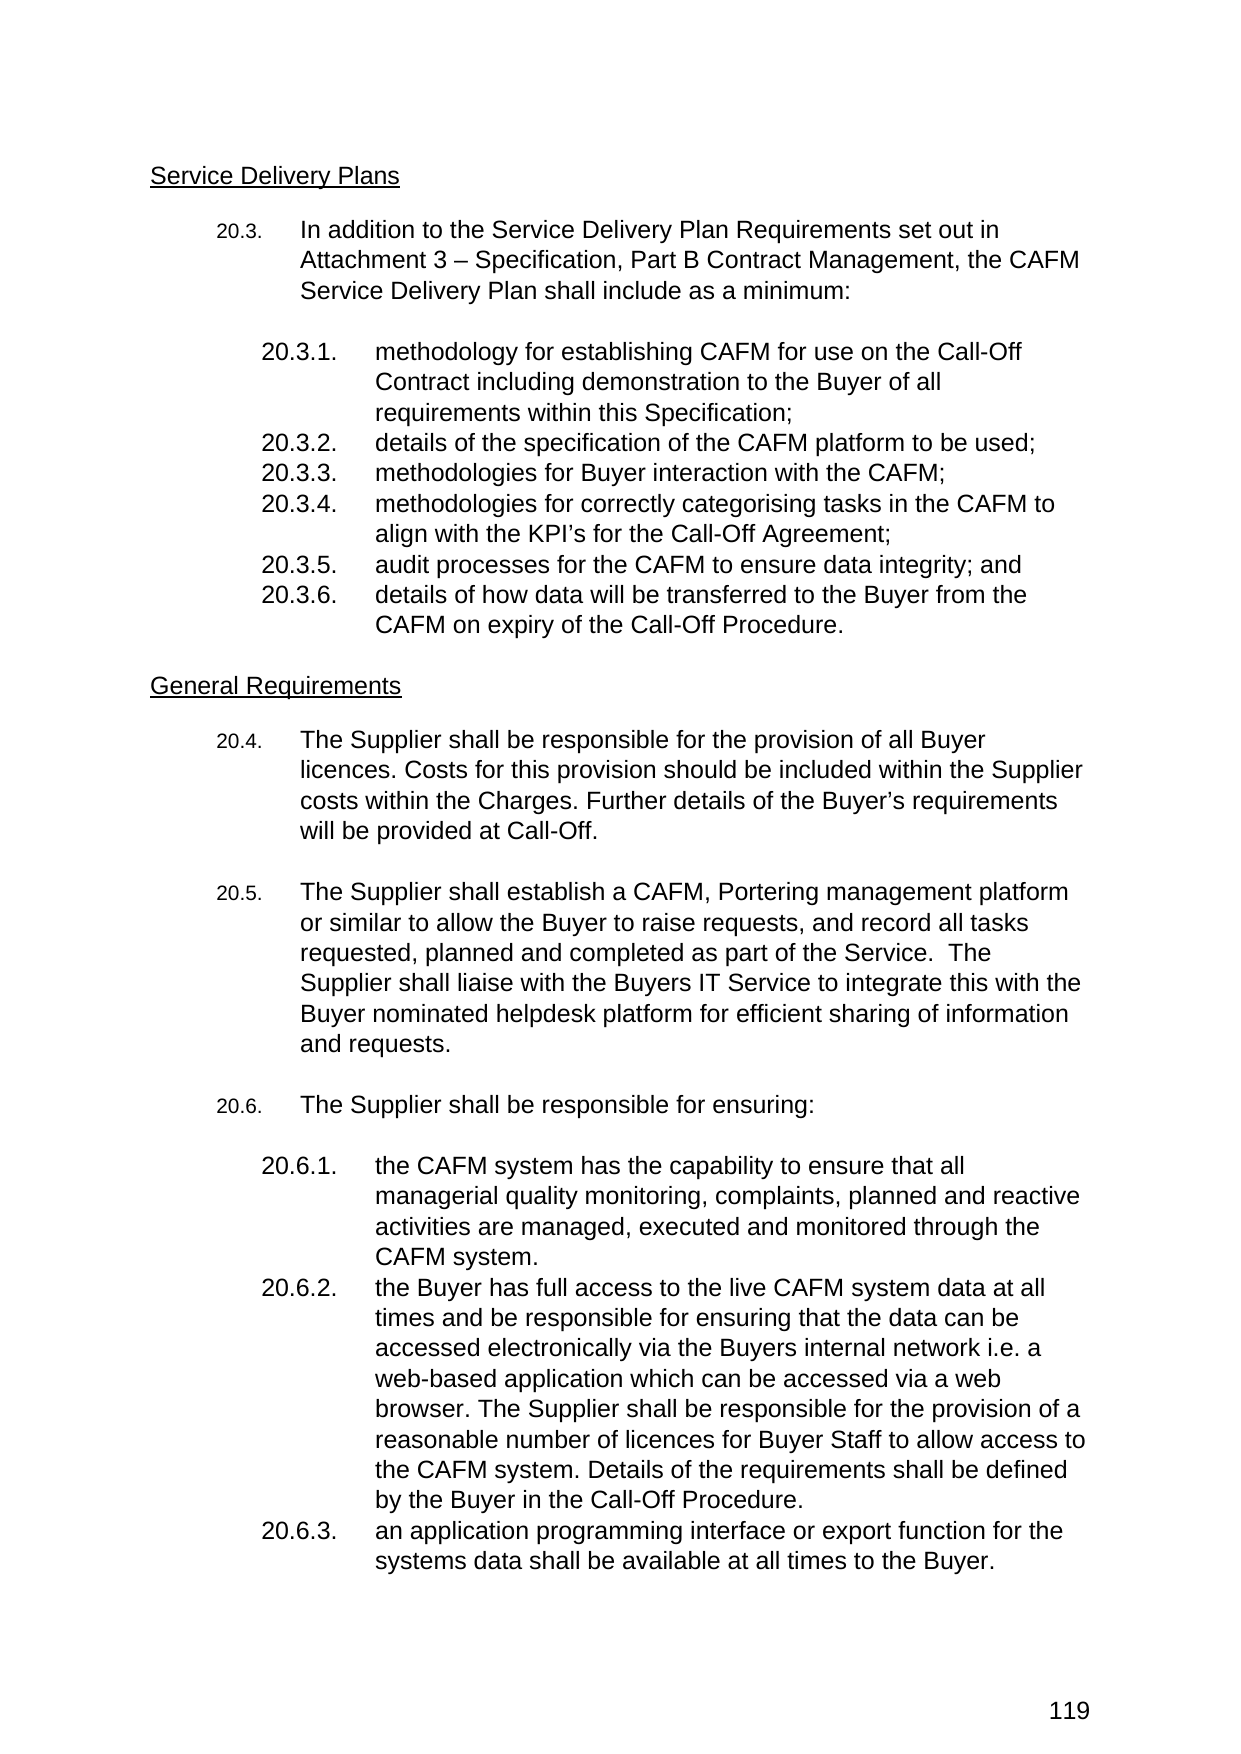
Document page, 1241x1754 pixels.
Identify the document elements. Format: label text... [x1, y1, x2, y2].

list methodologies for correctly categorising tasks in the CAFM to align with the KPI’s for the Call-Off Agreement; [337, 489, 1090, 548]
subtitle General Requirements [150, 671, 1090, 700]
list methodologies for Buyer interaction with the CAFM; [337, 458, 1090, 487]
list The Supplier shall be responsible for ensuring: [262, 1090, 1090, 1119]
list The Supplier shall be responsible for the provision of all Buyer licences. Costs for this provision should be included within the Supplier costs within the Charges. Further details of the Buyer’s requirements will be provided at Call-Off. [262, 725, 1090, 845]
list audit processes for the CAFM to ensure data integrity; and [337, 549, 1090, 578]
list an application programming interface or export function for the systems data shall be available at all times to the Buyer. [337, 1516, 1090, 1575]
list the CAFM system has the capability to ensure that all managerial quality monitoring, complaints, planned and reactive activities are managed, executed and monitored through the CAFM system. [337, 1151, 1090, 1271]
list In addition to the Service Delivery Plan Requirements set out in Attachment 3 – Specification, Part B Contract Management, the CAFM Service Delivery Plan shall include as a minimum: [262, 215, 1090, 304]
list The Supplier shall establish a CAFM, Portering management platform or similar to allow the Buyer to raise requests, and record all tasks requested, planned and completed as part of the Service. The Supplier shall liaise with the Buyers IT Service to integrate this with the Buyer nominated helpdesk platform for efficient sharing of information and requests. [262, 877, 1090, 1058]
subtitle Service Delivery Plans [150, 161, 1090, 190]
list details of the specification of the CAFM platform to be used; [337, 428, 1090, 457]
list details of how data will be transferred to the Buyer from the CAFM on expiry of the Call-Off Procedure. [337, 580, 1090, 639]
list the Buyer has full access to the live CAFM system data at all times and be responsible for ensuring that the data can be accessed electronically via the Buyers internal network i.e. a web-based application which can be accessed via a web browser. The Supplier shall be responsible for the provision of a reasonable number of licences for Buyer Staff to allow access to the CAFM system. Details of the requirements shall be defined by the Buyer in the Call-Off Procedure. [337, 1272, 1090, 1514]
list methodology for establishing CAFM for use on the Call-Off Contract including demonstration to the Buyer of all requirements within this Specification; [337, 337, 1090, 426]
